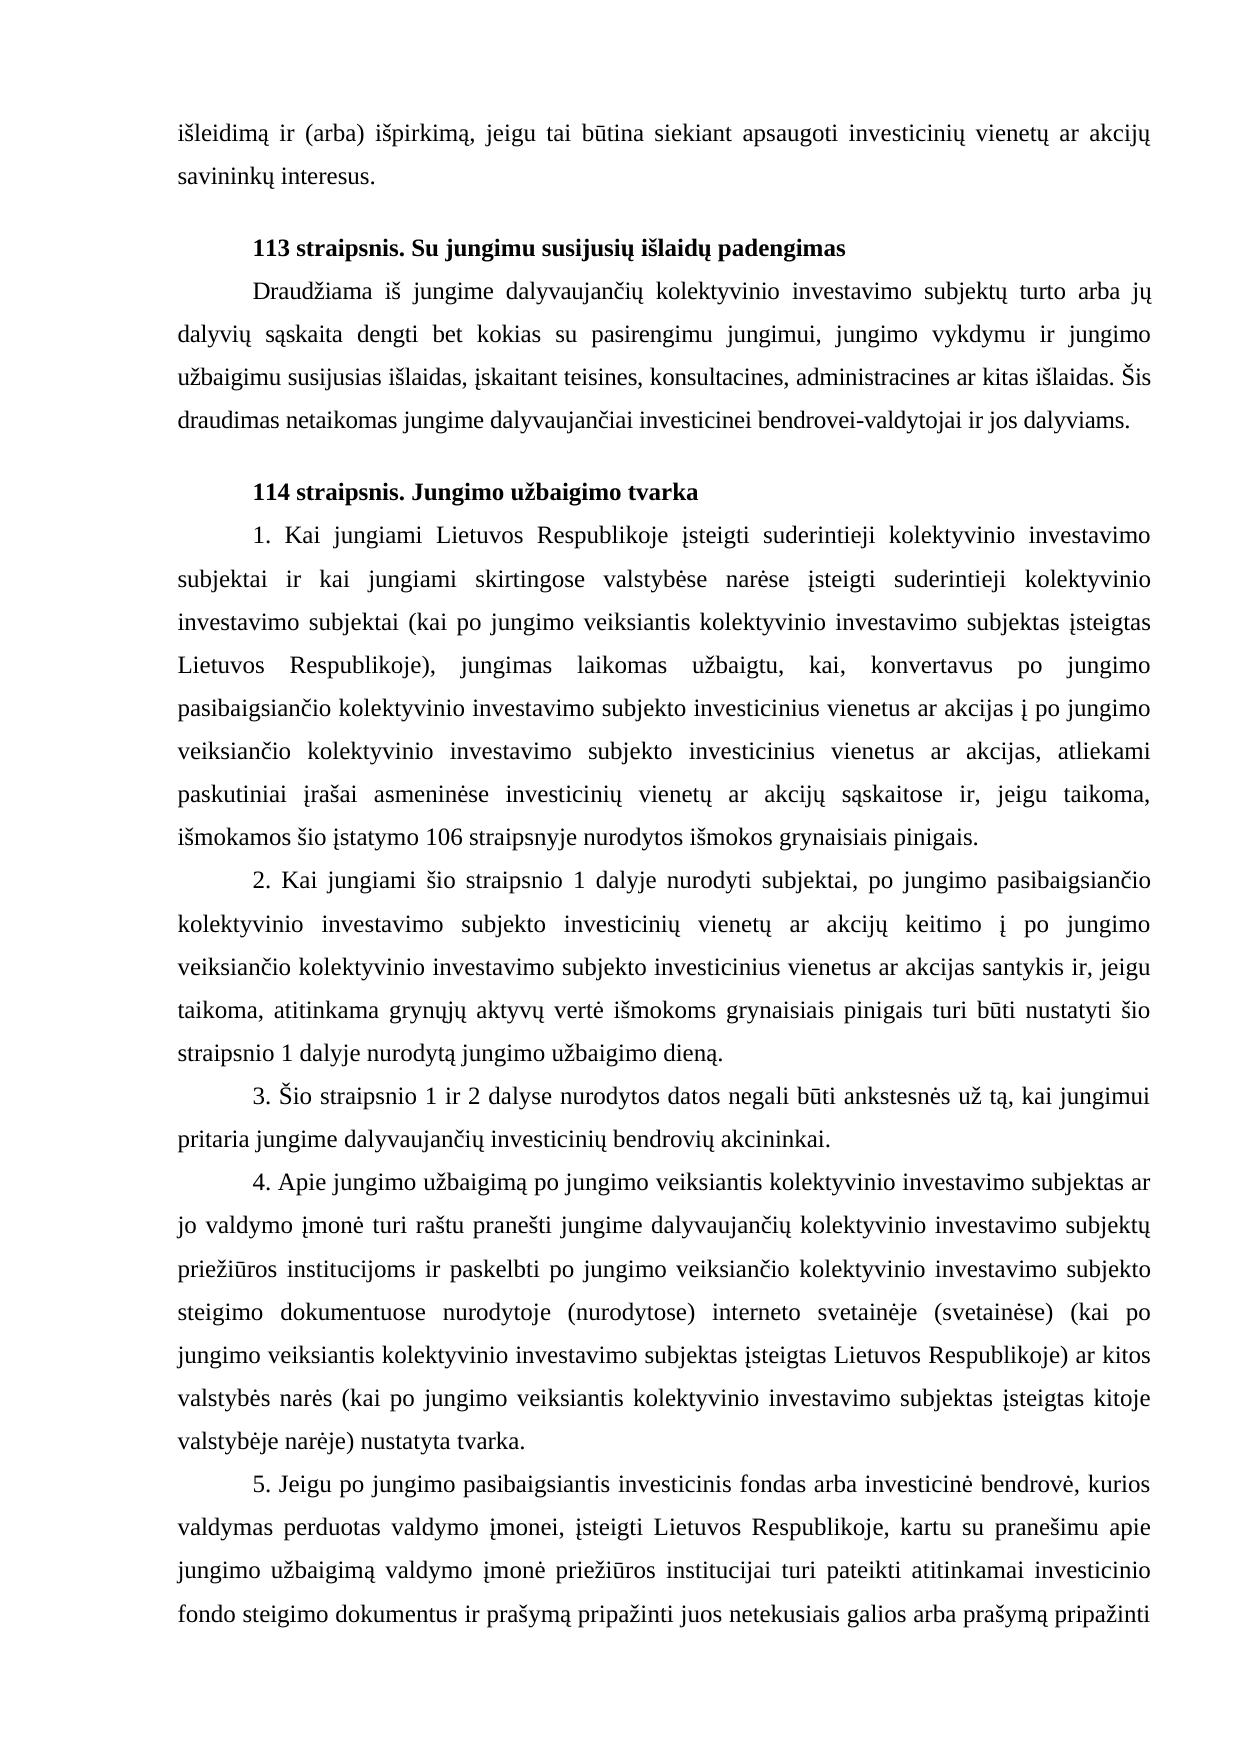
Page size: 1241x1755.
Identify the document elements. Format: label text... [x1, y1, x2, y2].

text 3. Šio straipsnio 1 ir 2 dalyse nurodytos datos negali būti ankstesnės už tą, kai jungimui pritaria jungime dalyvaujančių investicinių bendrovių akcininkai. [177, 1081, 1152, 1153]
text 1. Kai jungiami Lietuvos Respublikoje įsteigti suderintieji kolektyvinio investavimo subjektai ir kai jungiami skirtingose valstybėse narėse įsteigti suderintieji kolektyvinio investavimo subjektai (kai po jungimo veiksiantis kolektyvinio investavimo subjektas įsteigtas Lietuvos Respublikoje), jungimas laikomas užbaigtu, kai, konvertavus po jungimo pasibaigsiančio kolektyvinio investavimo subjekto investicinius vienetus ar akcijas į po jungimo veiksiančio kolektyvinio investavimo subjekto investicinius vienetus ar akcijas, atliekami paskutiniai įrašai asmeninėse investicinių vienetų ar akcijų sąskaitose ir, jeigu taikoma, išmokamos šio įstatymo 106 straipsnyje nurodytos išmokos grynaisiais pinigais. [177, 521, 1152, 851]
text 4. Apie jungimo užbaigimą po jungimo veiksiantis kolektyvinio investavimo subjektas ar jo valdymo įmonė turi raštu pranešti jungime dalyvaujančių kolektyvinio investavimo subjektų priežiūros institucijoms ir paskelbti po jungimo veiksiančio kolektyvinio investavimo subjekto steigimo dokumentuose nurodytoje (nurodytose) interneto svetainėje (svetainėse) (kai po jungimo veiksiantis kolektyvinio investavimo subjektas įsteigtas Lietuvos Respublikoje) ar kitos valstybės narės (kai po jungimo veiksiantis kolektyvinio investavimo subjektas įsteigtas kitoje valstybėje narėje) nustatyta tvarka. [177, 1167, 1152, 1455]
text išleidimą ir (arba) išpirkimą, jeigu tai būtina siekiant apsaugoti investicinių vienetų ar akcijų savininkų interesus. [177, 118, 1152, 190]
text 113 straipsnis. Su jungimu susijusių išlaidų padengimas [252, 233, 1152, 262]
text 5. Jeigu po jungimo pasibaigsiantis investicinis fondas arba investicinė bendrovė, kurios valdymas perduotas valdymo įmonei, įsteigti Lietuvos Respublikoje, kartu su pranešimu apie jungimo užbaigimą valdymo įmonė priežiūros institucijai turi pateikti atitinkamai investicinio fondo steigimo dokumentus ir prašymą pripažinti juos netekusiais galios arba prašymą pripažinti [177, 1469, 1152, 1627]
text 2. Kai jungiami šio straipsnio 1 dalyje nurodyti subjektai, po jungimo pasibaigsiančio kolektyvinio investavimo subjekto investicinių vienetų ar akcijų keitimo į po jungimo veiksiančio kolektyvinio investavimo subjekto investicinius vienetus ar akcijas santykis ir, jeigu taikoma, atitinkama grynųjų aktyvų vertė išmokoms grynaisiais pinigais turi būti nustatyti šio straipsnio 1 dalyje nurodytą jungimo užbaigimo dieną. [177, 866, 1152, 1067]
text Draudžiama iš jungime dalyvaujančių kolektyvinio investavimo subjektų turto arba jų dalyvių sąskaita dengti bet kokias su pasirengimu jungimui, jungimo vykdymu ir jungimo užbaigimu susijusias išlaidas, įskaitant teisines, konsultacines, administracines ar kitas išlaidas. Šis draudimas netaikomas jungime dalyvaujančiai investicinei bendrovei-valdytojai ir jos dalyviams. [177, 276, 1152, 434]
text 114 straipsnis. Jungimo užbaigimo tvarka [252, 477, 1152, 506]
